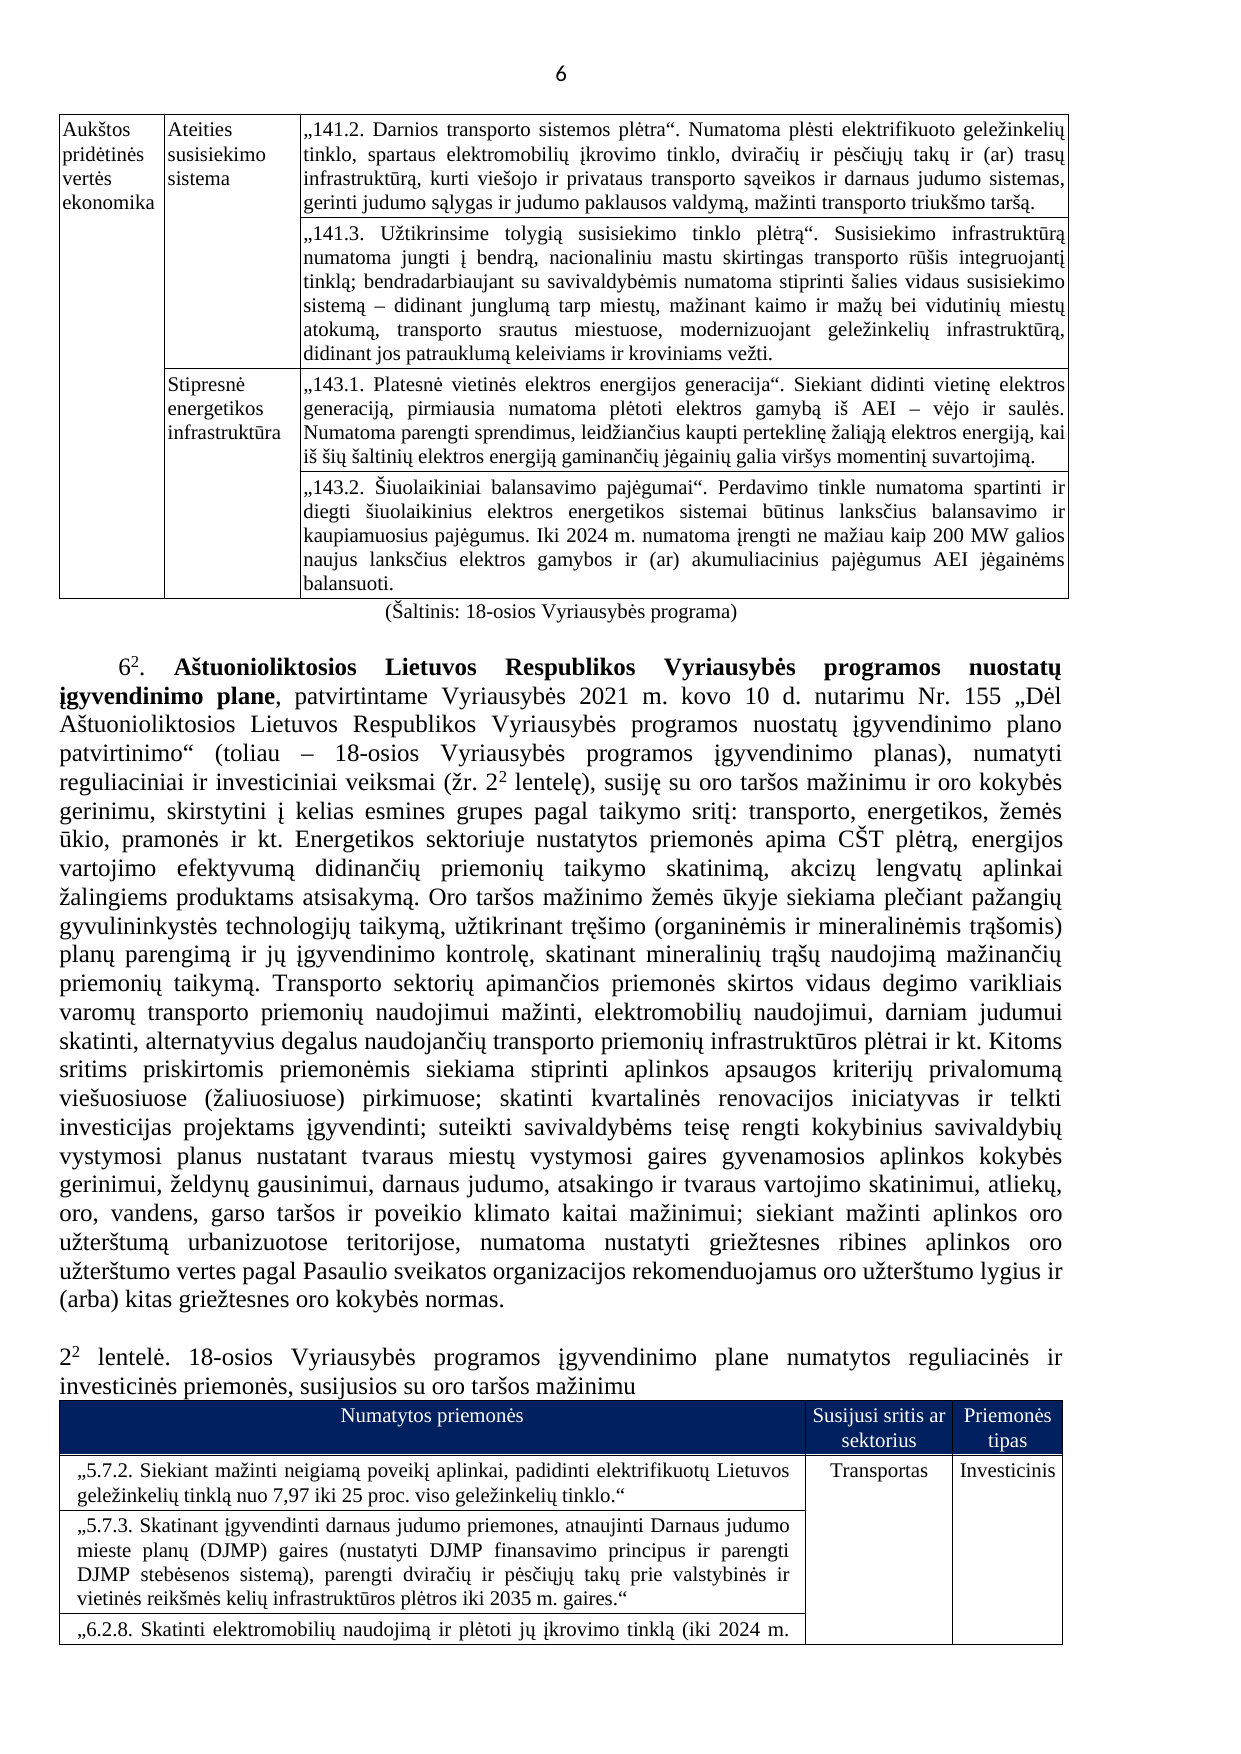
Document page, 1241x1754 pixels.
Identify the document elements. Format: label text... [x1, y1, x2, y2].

table_header Priemonės tipas [953, 1401, 1062, 1454]
table_cell „143.1. Platesnė vietinės elektros energijos generacija“. Siekiant didinti vietinę elektros generaciją, pirmiausia numatoma plėtoti elektros gamybą iš AEI – vėjo ir saulės. Numatoma parengti sprendimus, leidžiančius kaupti perteklinę žaliąją elektros energiją, kai iš šių šaltinių elektros energiją gaminančių jėgainių galia viršys momentinį suvartojimą. [301, 369, 1068, 471]
table_header Susijusi sritis ar sektorius [806, 1401, 952, 1454]
table_cell „5.7.3. Skatinant įgyvendinti darnaus judumo priemones, atnaujinti Darnaus judumo mieste planų (DJMP) gaires (nustatyti DJMP finansavimo principus ir parengti DJMP stebėsenos sistemą), parengti dviračių ir pėsčiųjų takų prie valstybinės ir vietinės reikšmės kelių infrastruktūros plėtros iki 2035 m. gaires.“ [60, 1511, 805, 1613]
table_cell Aukštos pridėtinės vertės ekonomika [60, 115, 164, 598]
table_header Numatytos priemonės [60, 1401, 805, 1454]
table_cell Stipresnė energetikos infrastruktūra [165, 369, 300, 598]
table_cell Investicinis [953, 1456, 1062, 1643]
table_cell Ateities susisiekimo sistema [165, 115, 300, 368]
text (Šaltinis: 18-osios Vyriausybės programa) [59, 599, 1063, 623]
text 22 lentelė. 18-osios Vyriausybės programos įgyvendinimo plane numatytos reguliacinės ir investicinės priemonės, susijusios su oro taršos mažinimu [59, 1342, 1063, 1399]
text 62. Aštuonioliktosios Lietuvos Respublikos Vyriausybės programos nuostatų įgyvendinimo plane, patvirtintame Vyriausybės 2021 m. kovo 10 d. nutarimu Nr. 155 „Dėl Aštuonioliktosios Lietuvos Respublikos Vyriausybės programos nuostatų įgyvendinimo plano patvirtinimo“ (toliau – 18-osios Vyriausybės programos įgyvendinimo planas), numatyti reguliaciniai ir investiciniai veiksmai (žr. 22 lentelę), susiję su oro taršos mažinimu ir oro kokybės gerinimu, skirstytini į kelias esmines grupes pagal taikymo sritį: transporto, energetikos, žemės ūkio, pramonės ir kt. Energetikos sektoriuje nustatytos priemonės apima CŠT plėtrą, energijos vartojimo efektyvumą didinančių priemonių taikymo skatinimą, akcizų lengvatų aplinkai žalingiems produktams atsisakymą. Oro taršos mažinimo žemės ūkyje siekiama plečiant pažangių gyvulininkystės technologijų taikymą, užtikrinant tręšimo (organinėmis ir mineralinėmis trąšomis) planų parengimą ir jų įgyvendinimo kontrolę, skatinant mineralinių trąšų naudojimą mažinančių priemonių taikymą. Transporto sektorių apimančios priemonės skirtos vidaus degimo varikliais varomų transporto priemonių naudojimui mažinti, elektromobilių naudojimui, darniam judumui skatinti, alternatyvius degalus naudojančių transporto priemonių infrastruktūros plėtrai ir kt. Kitoms sritims priskirtomis priemonėmis siekiama stiprinti aplinkos apsaugos kriterijų privalomumą viešuosiuose (žaliuosiuose) pirkimuose; skatinti kvartalinės renovacijos iniciatyvas ir telkti investicijas projektams įgyvendinti; suteikti savivaldybėms teisę rengti kokybinius savivaldybių vystymosi planus nustatant tvaraus miestų vystymosi gaires gyvenamosios aplinkos kokybės gerinimui, želdynų gausinimui, darnaus judumo, atsakingo ir tvaraus vartojimo skatinimui, atliekų, oro, vandens, garso taršos ir poveikio klimato kaitai mažinimui; siekiant mažinti aplinkos oro užterštumą urbanizuotose teritorijose, numatoma nustatyti griežtesnes ribines aplinkos oro užterštumo vertes pagal Pasaulio sveikatos organizacijos rekomenduojamus oro užterštumo lygius ir (arba) kitas griežtesnes oro kokybės normas. [59, 652, 1063, 1313]
table_cell „5.7.2. Siekiant mažinti neigiamą poveikį aplinkai, padidinti elektrifikuotų Lietuvos geležinkelių tinklą nuo 7,97 iki 25 proc. viso geležinkelių tinklo.“ [60, 1456, 805, 1509]
table_cell „141.3. Užtikrinsime tolygią susisiekimo tinklo plėtrą“. Susisiekimo infrastruktūrą numatoma jungti į bendrą, nacionaliniu mastu skirtingas transporto rūšis integruojantį tinklą; bendradarbiaujant su savivaldybėmis numatoma stiprinti šalies vidaus susisiekimo sistemą – didinant junglumą tarp miestų, mažinant kaimo ir mažų bei vidutinių miestų atokumą, transporto srautus miestuose, modernizuojant geležinkelių infrastruktūrą, didinant jos patrauklumą keleiviams ir kroviniams vežti. [301, 218, 1068, 368]
table_cell „6.2.8. Skatinti elektromobilių naudojimą ir plėtoti jų įkrovimo tinklą (iki 2024 m. [60, 1614, 805, 1643]
table_cell Transportas [806, 1456, 952, 1643]
table_cell „141.2. Darnios transporto sistemos plėtra“. Numatoma plėsti elektrifikuoto geležinkelių tinklo, spartaus elektromobilių įkrovimo tinklo, dviračių ir pėsčiųjų takų ir (ar) trasų infrastruktūrą, kurti viešojo ir privataus transporto sąveikos ir darnaus judumo sistemas, gerinti judumo sąlygas ir judumo paklausos valdymą, mažinti transporto triukšmo taršą. [301, 115, 1068, 217]
table_cell „143.2. Šiuolaikiniai balansavimo pajėgumai“. Perdavimo tinkle numatoma spartinti ir diegti šiuolaikinius elektros energetikos sistemai būtinus lanksčius balansavimo ir kaupiamuosius pajėgumus. Iki 2024 m. numatoma įrengti ne mažiau kaip 200 MW galios naujus lanksčius elektros gamybos ir (ar) akumuliacinius pajėgumus AEI jėgainėms balansuoti. [301, 472, 1068, 598]
